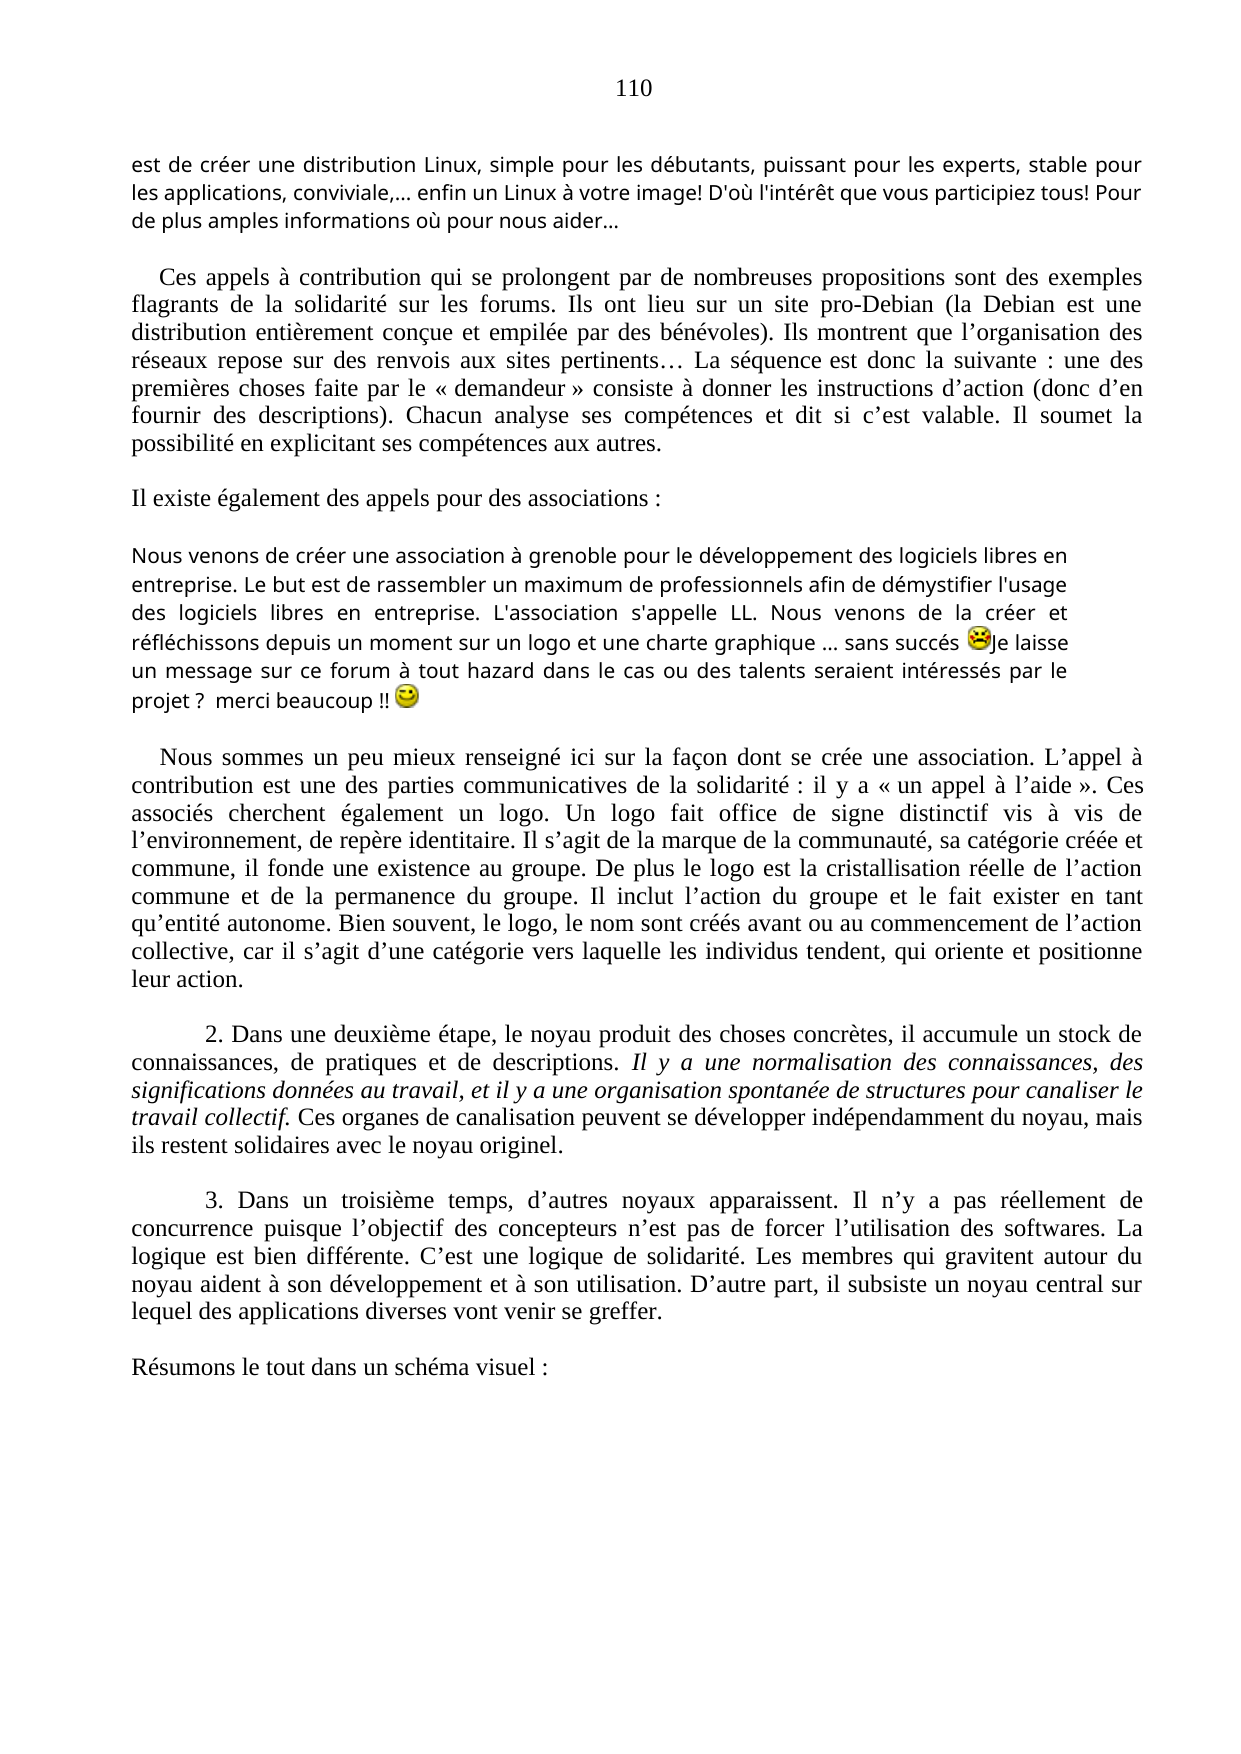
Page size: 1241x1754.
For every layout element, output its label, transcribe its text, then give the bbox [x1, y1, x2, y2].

text 3. Dans un troisième temps, d’autres noyaux apparaissent. Il n’y a pas réellement de concurrence puisque l’objectif des concepteurs n’est pas de forcer l’utilisation des softwares. La logique est bien différente. C’est une logique de solidarité. Les membres qui gravitent autour du noyau aident à son développement et à son utilisation. D’autre part, il subsiste un noyau central sur lequel des applications diverses vont venir se greffer. [131, 1187, 1144, 1325]
text 2. Dans une deuxième étape, le noyau produit des choses concrètes, il accumule un stock de connaissances, de pratiques et de descriptions. Il y a une normalisation des connaissances, des significations données au travail, et il y a une organisation spontanée de structures pour canaliser le travail collectif. Ces organes de canalisation peuvent se développer indépendamment du noyau, mais ils restent solidaires avec le noyau originel. [131, 1020, 1144, 1159]
text Nous venons de créer une association à grenoble pour le développement des logiciels libres en entreprise. Le but est de rassembler un maximum de professionnels afin de démystifier l'usage des logiciels libres en entreprise. L'association s'appelle LL. Nous venons de la créer et réfléchissons depuis un moment sur un logo et une charte graphique ... sans succés Je laisse un message sur ce forum à tout hazard dans le cas ou des talents seraient intéressés par le projet ? merci beaucoup !! [131, 541, 1069, 714]
text Nous sommes un peu mieux renseigné ici sur la façon dont se crée une association. L’appel à contribution est une des parties communicatives de la solidarité : il y a « un appel à l’aide ». Ces associés cherchent également un logo. Un logo fait office de signe distinctif vis à vis de l’environnement, de repère identitaire. Il s’agit de la marque de la communauté, sa catégorie créée et commune, il fonde une existence au groupe. De plus le logo est la cristallisation réelle de l’action commune et de la permanence du groupe. Il inclut l’action du groupe et le fait exister en tant qu’entité autonome. Bien souvent, le logo, le nom sont créés avant ou au commencement de l’action collective, car il s’agit d’une catégorie vers laquelle les individus tendent, qui oriente et positionne leur action. [131, 743, 1144, 993]
picture [395, 684, 419, 708]
text Résumons le tout dans un schéma visuel : [131, 1353, 1144, 1381]
text Il existe également des appels pour des associations : [131, 484, 1144, 512]
text Ces appels à contribution qui se prolongent par de nombreuses propositions sont des exemples flagrants de la solidarité sur les forums. Ils ont lieu sur un site pro-Debian (la Debian est une distribution entièrement conçue et empilée par des bénévoles). Ils montrent que l’organisation des réseaux repose sur des renvois aux sites pertinents… La séquence est donc la suivante : une des premières choses faite par le « demandeur » consiste à donner les instructions d’action (donc d’en fournir des descriptions). Chacun analyse ses compétences et dit si c’est valable. Il soumet la possibilité en explicitant ses compétences aux autres. [131, 263, 1144, 457]
text est de créer une distribution Linux, simple pour les débutants, puissant pour les experts, stable pour les applications, conviviale,... enfin un Linux à votre image! D'où l'intérêt que vous participiez tous! Pour de plus amples informations où pour nous aider… [131, 150, 1144, 263]
picture [967, 626, 992, 650]
